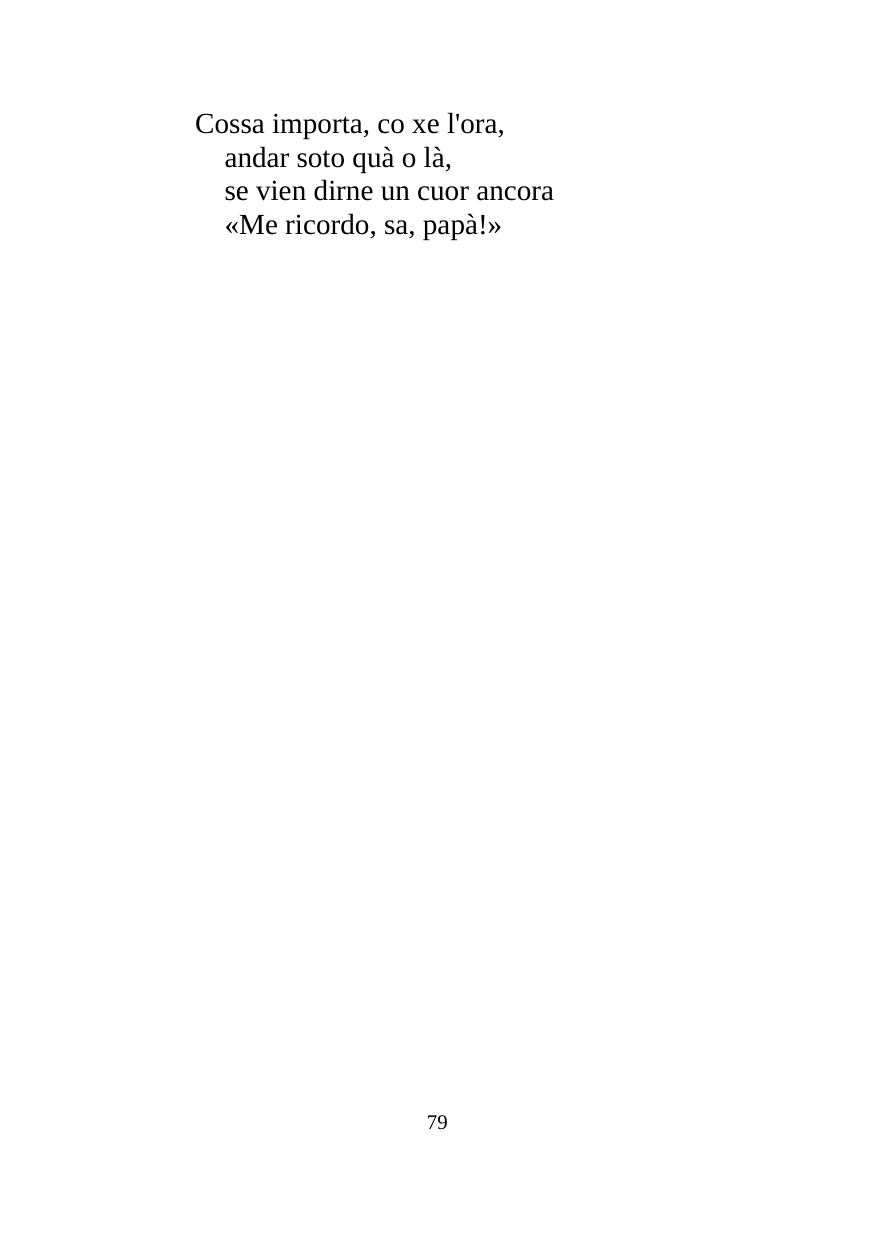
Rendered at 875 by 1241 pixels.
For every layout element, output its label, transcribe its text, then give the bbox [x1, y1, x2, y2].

text Cossa importa, co xe l'ora, andar soto quà o là, se vien dirne un cuor ancora «Me ricordo, sa, papà!» [195, 106, 768, 240]
